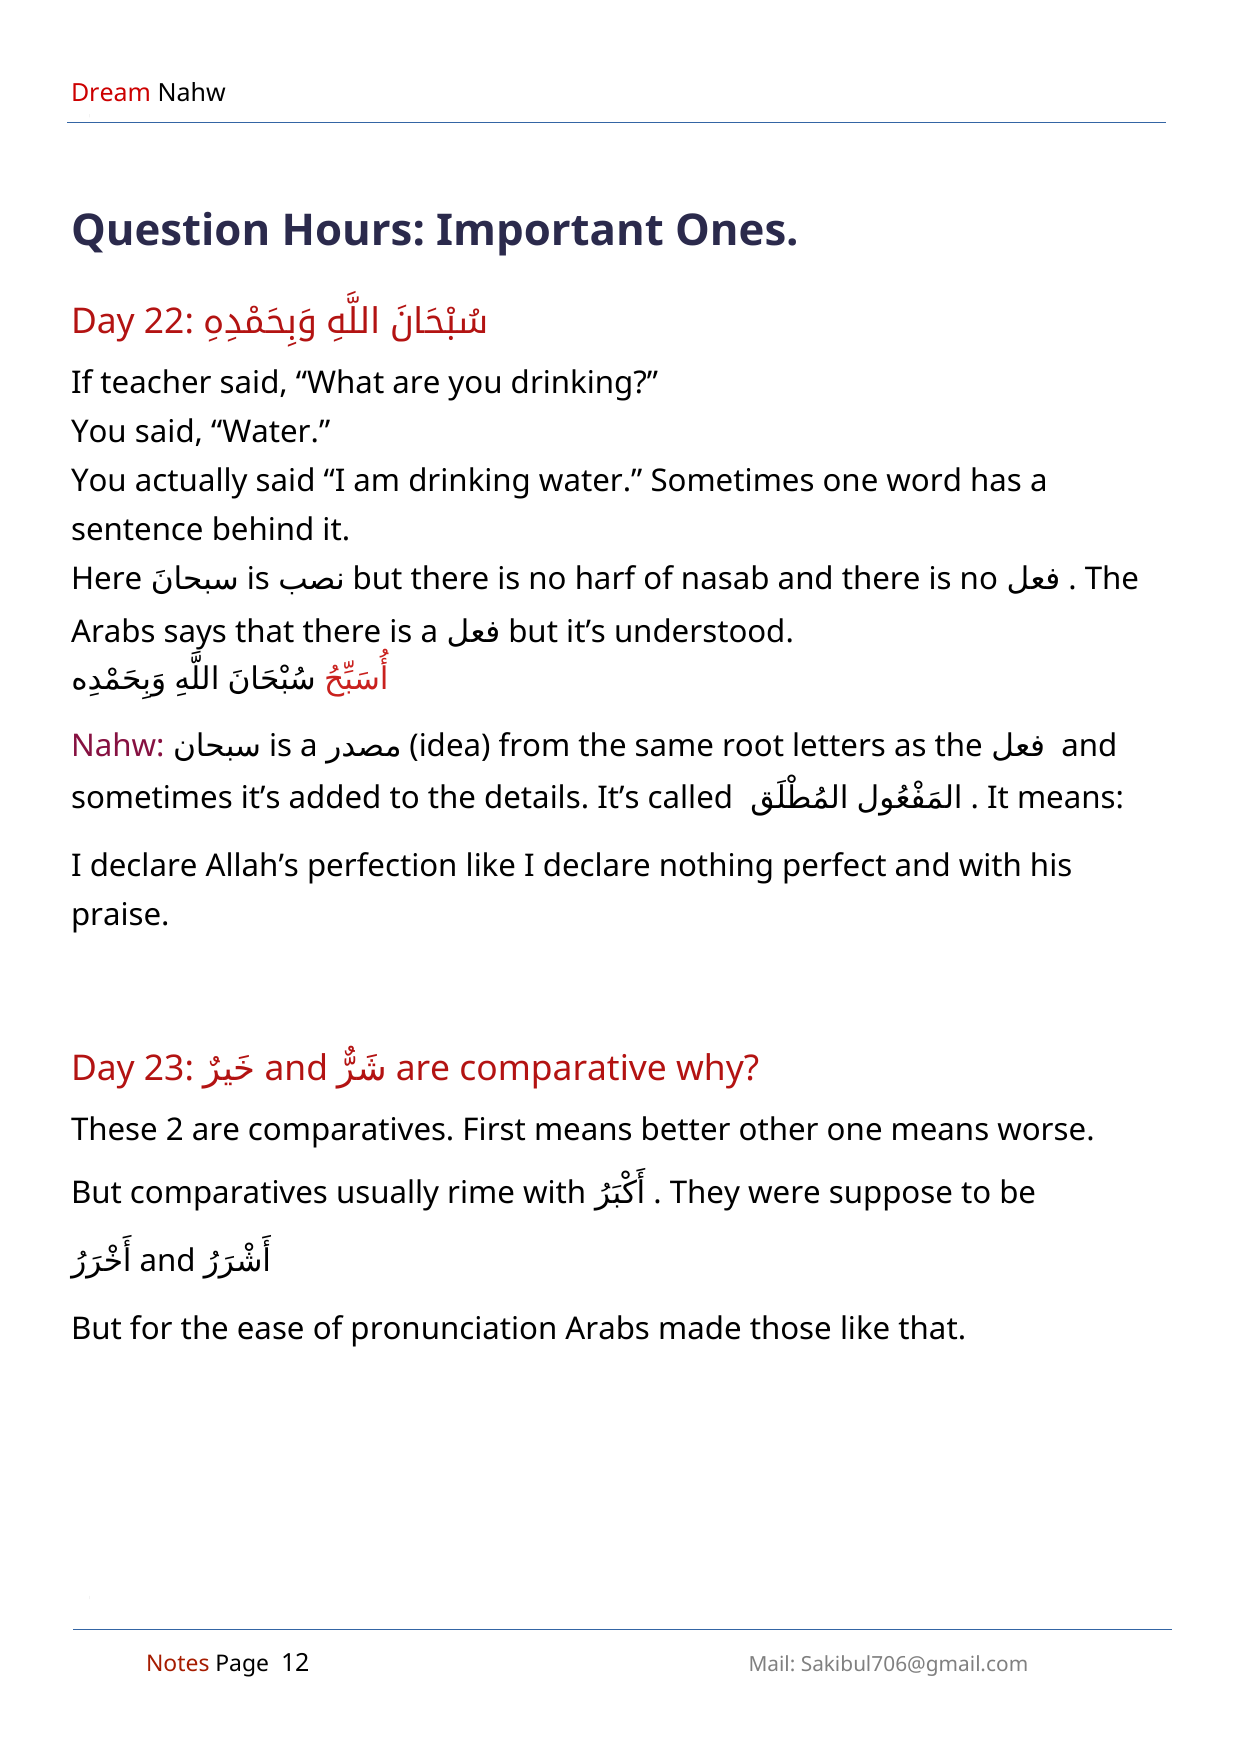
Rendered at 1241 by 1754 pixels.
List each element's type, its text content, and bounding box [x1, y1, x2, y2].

text If teacher said, “What are you drinking?” [71, 360, 1169, 403]
text These 2 are comparatives. First means better other one means worse. [71, 1107, 1169, 1149]
text But for the ease of pronunciation Arabs made those like that. [71, 1306, 1169, 1348]
text أَخْرَرُ and أَشْرَرُ [71, 1238, 1169, 1284]
text You said, “Water.” [71, 409, 1169, 452]
text Here سبحانَ is نصب but there is no harf of nasab and there is no فعل . The Arabs says that there is a فعل but it’s understood. [71, 556, 1169, 655]
subtitle Day 22: سُبْحَانَ اللَّهِ وَبِحَمْدِهِ [71, 296, 1169, 348]
text أُسَبِّحُ سُبْحَانَ اللَّهِ وَبِحَمْدِه [71, 662, 1169, 702]
text You actually said “I am drinking water.” Sometimes one word has a sentence behind it. [71, 458, 1169, 550]
subtitle Day 23: خَيرٌ and شَرٌّ are comparative why? [71, 1042, 1169, 1094]
text I declare Allah’s perfection like I declare nothing perfect and with his praise. [71, 843, 1169, 935]
text But comparatives usually rime with أَكْبَرُ . They were suppose to be [71, 1170, 1169, 1217]
text Nahw: سبحان is a مصدر (idea) from the same root letters as the فعل and sometimes it’s added to the details. It’s called المَفْعُول المُطْلَق . It means: [71, 723, 1169, 822]
subtitle Question Hours: Important Ones. [71, 198, 1169, 258]
